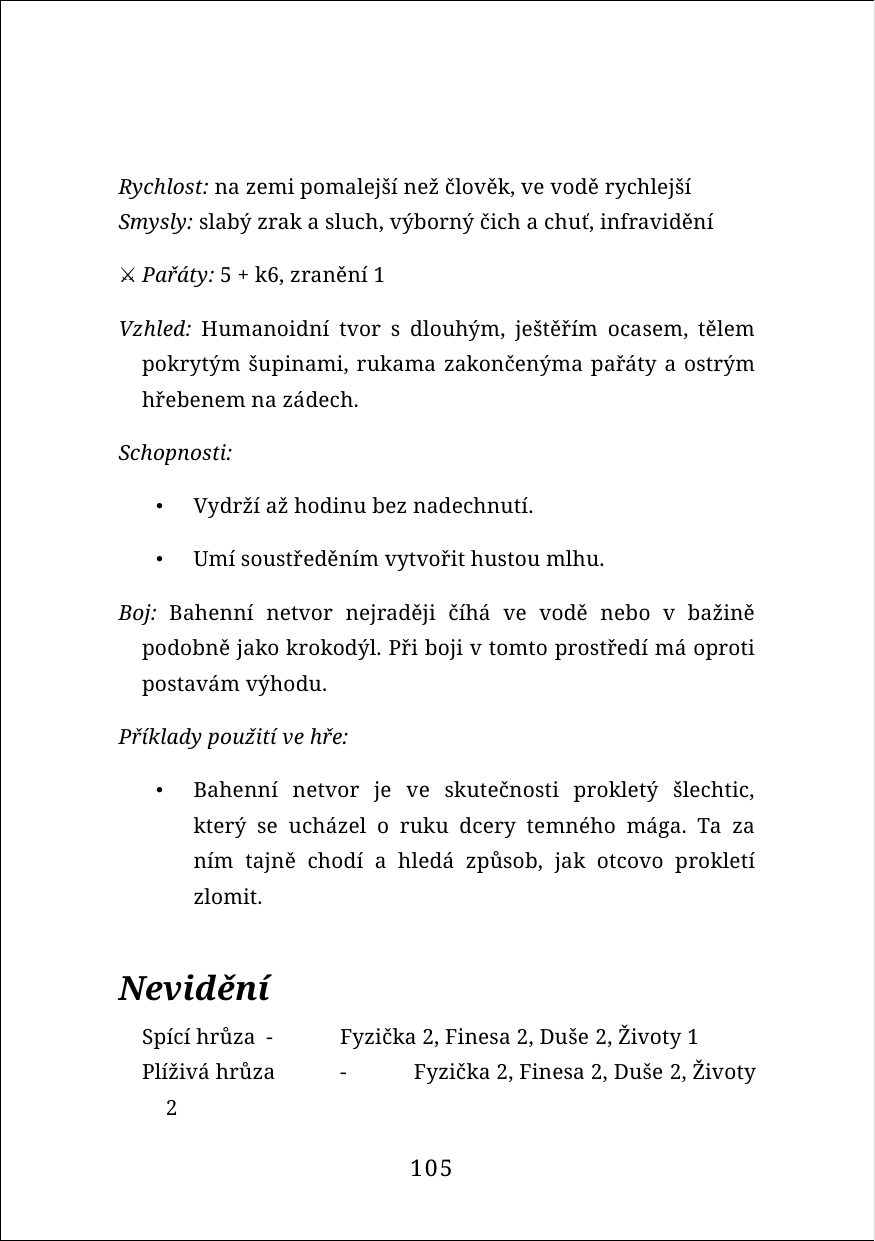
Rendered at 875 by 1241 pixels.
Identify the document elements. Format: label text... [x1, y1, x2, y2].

list Bahenní netvor je ve skutečnosti prokletý šlechtic, který se ucházel o ruku dcery temného mága. Ta za ním tajně chodí a hledá způsob, jak otcovo prokletí zlomit. [156, 775, 756, 910]
text Plíživá hrůza - Fyzička 2, Finesa 2, Duše 2, Životy 2 [142, 1057, 756, 1121]
text ⚔ Pařáty: 5 + k6, zranění 1 [118, 261, 756, 289]
text Boj: Bahenní netvor nejraději číhá ve vodě nebo v bažině podobně jako krokodýl. Při boji v tomto prostředí má oproti postavám výhodu. [118, 598, 756, 697]
subtitle Nevidění [118, 964, 756, 1010]
text Schopnosti: [118, 438, 756, 466]
text Vzhled: Humanoidní tvor s dlouhým, ještěřím ocasem, tělem pokrytým šupinami, rukama zakončenýma pařáty a ostrým hřebenem na zádech. [118, 314, 756, 413]
text Příklady použití ve hře: [118, 722, 756, 750]
list Umí soustředěním vytvořit hustou mlhu. [156, 544, 756, 573]
list Vydrží až hodinu bez nadechnutí. [156, 491, 756, 520]
text Rychlost: na zemi pomalejší než člověk, ve vodě rychlejší [118, 172, 756, 200]
text Spící hrůza - Fyzička 2, Finesa 2, Duše 2, Životy 1 [142, 1022, 756, 1050]
text Smysly: slabý zrak a sluch, výborný čich a chuť, infravidění [118, 207, 756, 236]
